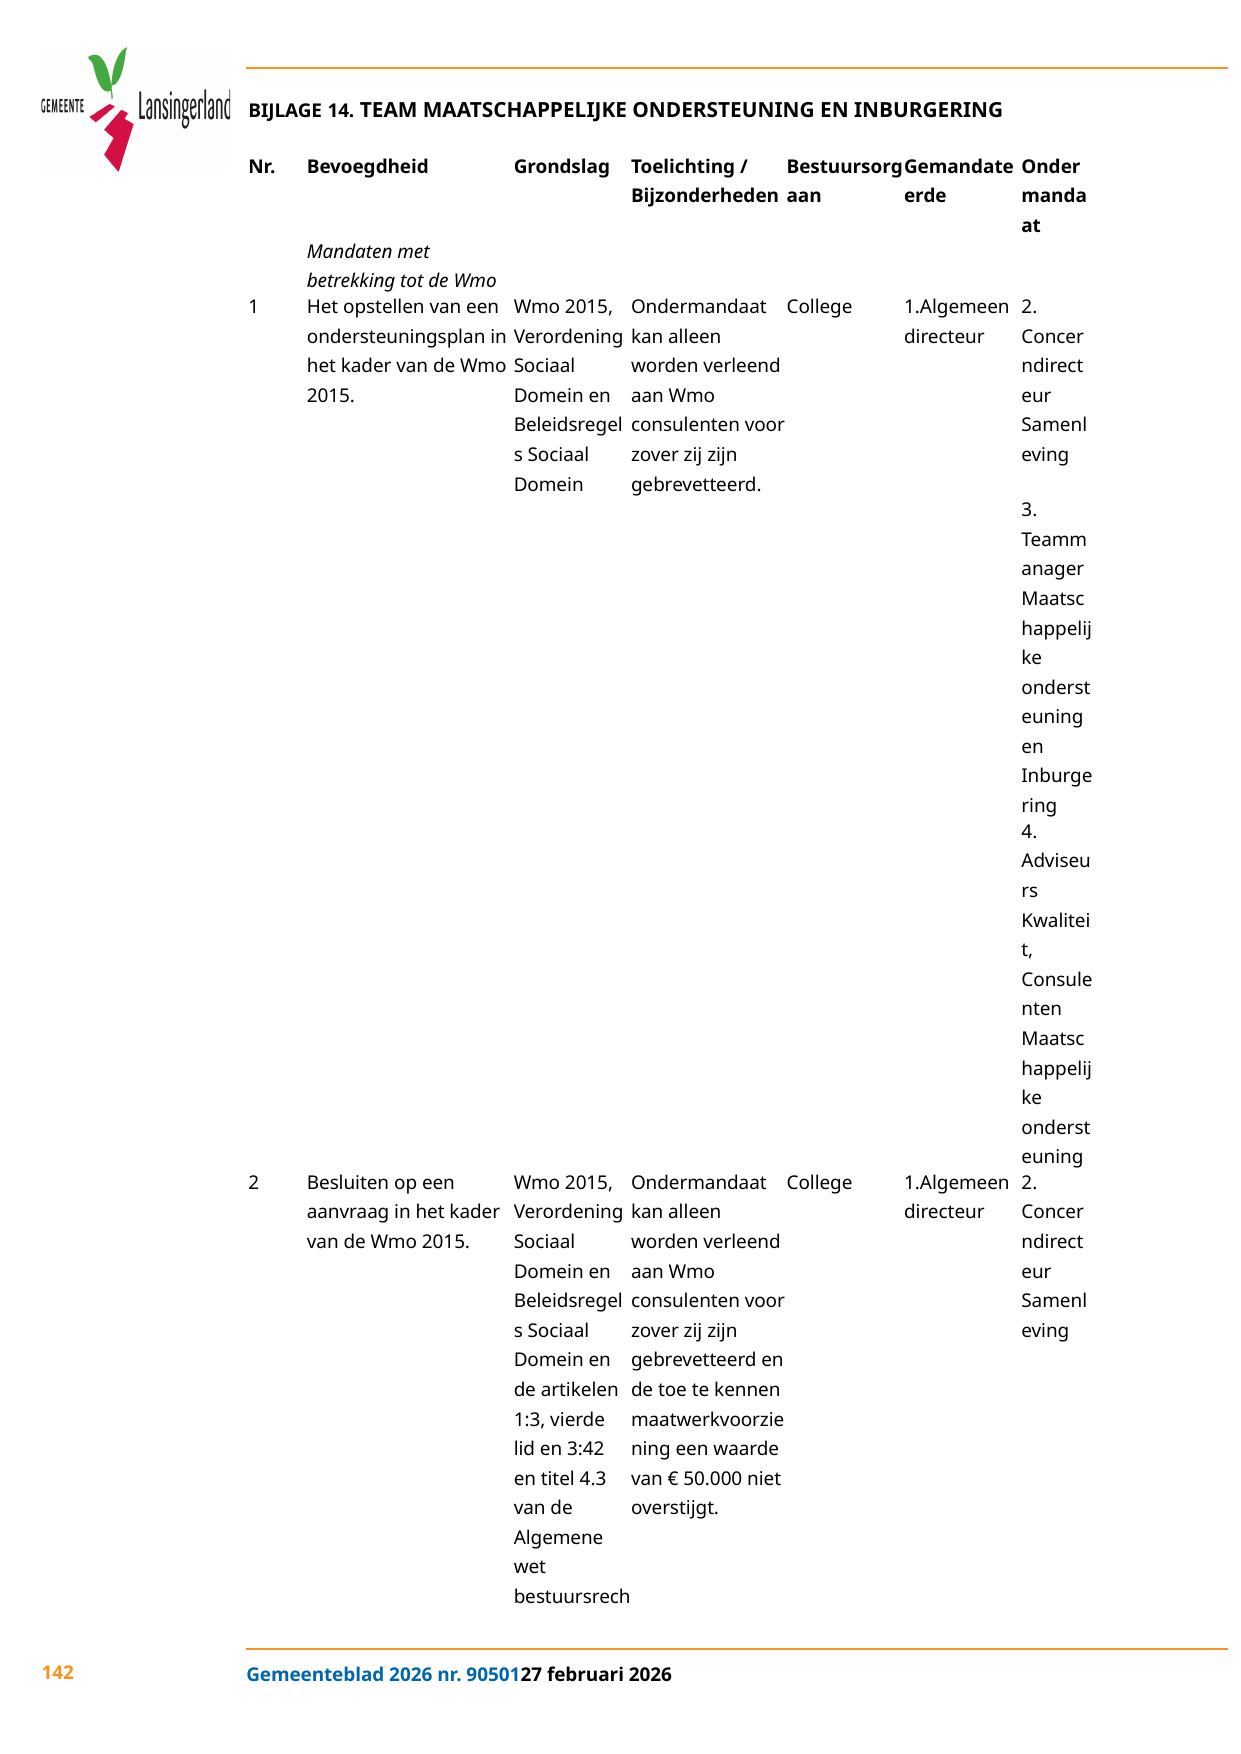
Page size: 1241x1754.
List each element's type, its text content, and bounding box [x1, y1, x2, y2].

table_header Toelichting / Bijzonderheden [631, 153, 786, 238]
table_header Grondslag [514, 153, 631, 238]
table_cell 1.Algemeen directeur [904, 1169, 1021, 1609]
table_cell [904, 818, 1021, 1169]
table_cell [514, 818, 631, 1169]
table_cell Wmo 2015, Verordening Sociaal Domein en Beleidsregels Sociaal Domein en de artikelen 1:3, vierde lid en 3:42 en titel 4.3 van de Algemene wet bestuursrech [514, 1169, 631, 1609]
table_cell [904, 238, 1021, 293]
table_cell 1 [248, 293, 307, 496]
table_cell College [786, 293, 904, 496]
table_cell 4. Adviseurs Kwaliteit, Consulenten Maatschappelijke ondersteuning [1021, 818, 1093, 1169]
table_cell [631, 818, 786, 1169]
table_cell 2. Concerndirecteur Samenleving [1021, 1169, 1093, 1609]
table_header Ondermandaat [1021, 153, 1093, 238]
table_header Bestuursorgaan [786, 153, 904, 238]
table_cell 2. Concerndirecteur Samenleving [1021, 293, 1093, 496]
text BIJLAGE 14. TEAM MAATSCHAPPELIJKE ONDERSTEUNING EN INBURGERING [248, 95, 1152, 123]
table_cell College [786, 1169, 904, 1609]
table_cell Het opstellen van een ondersteuningsplan in het kader van de Wmo 2015. [307, 293, 513, 496]
table_cell 3. Teammanager Maatschappelijke ondersteuning en Inburgering [1021, 496, 1093, 818]
table_cell 2 [248, 1169, 307, 1609]
table_cell Besluiten op een aanvraag in het kader van de Wmo 2015. [307, 1169, 513, 1609]
table_cell Ondermandaat kan alleen worden verleend aan Wmo consulenten voor zover zij zijn gebrevetteerd en de toe te kennen maatwerkvoorziening een waarde van € 50.000 niet overstijgt. [631, 1169, 786, 1609]
table_cell [786, 496, 904, 818]
picture [41, 47, 231, 172]
table_cell Mandaten met betrekking tot de Wmo [307, 238, 513, 293]
table_cell [631, 496, 786, 818]
table_cell [514, 496, 631, 818]
table_cell Wmo 2015, Verordening Sociaal Domein en Beleidsregels Sociaal Domein [514, 293, 631, 496]
table_cell [307, 496, 513, 818]
table_cell [1021, 238, 1093, 293]
table_cell [248, 818, 307, 1169]
table_header Nr. [248, 153, 307, 238]
table_header Bevoegdheid [307, 153, 513, 238]
table_header Gemandateerde [904, 153, 1021, 238]
table_cell [248, 496, 307, 818]
table_cell [786, 818, 904, 1169]
table_cell [786, 238, 904, 293]
table_cell [514, 238, 631, 293]
table_cell Ondermandaat kan alleen worden verleend aan Wmo consulenten voor zover zij zijn gebrevetteerd. [631, 293, 786, 496]
table_cell [631, 238, 786, 293]
table_cell [248, 238, 307, 293]
table_cell 1.Algemeen directeur [904, 293, 1021, 496]
table_cell [904, 496, 1021, 818]
table_cell [307, 818, 513, 1169]
